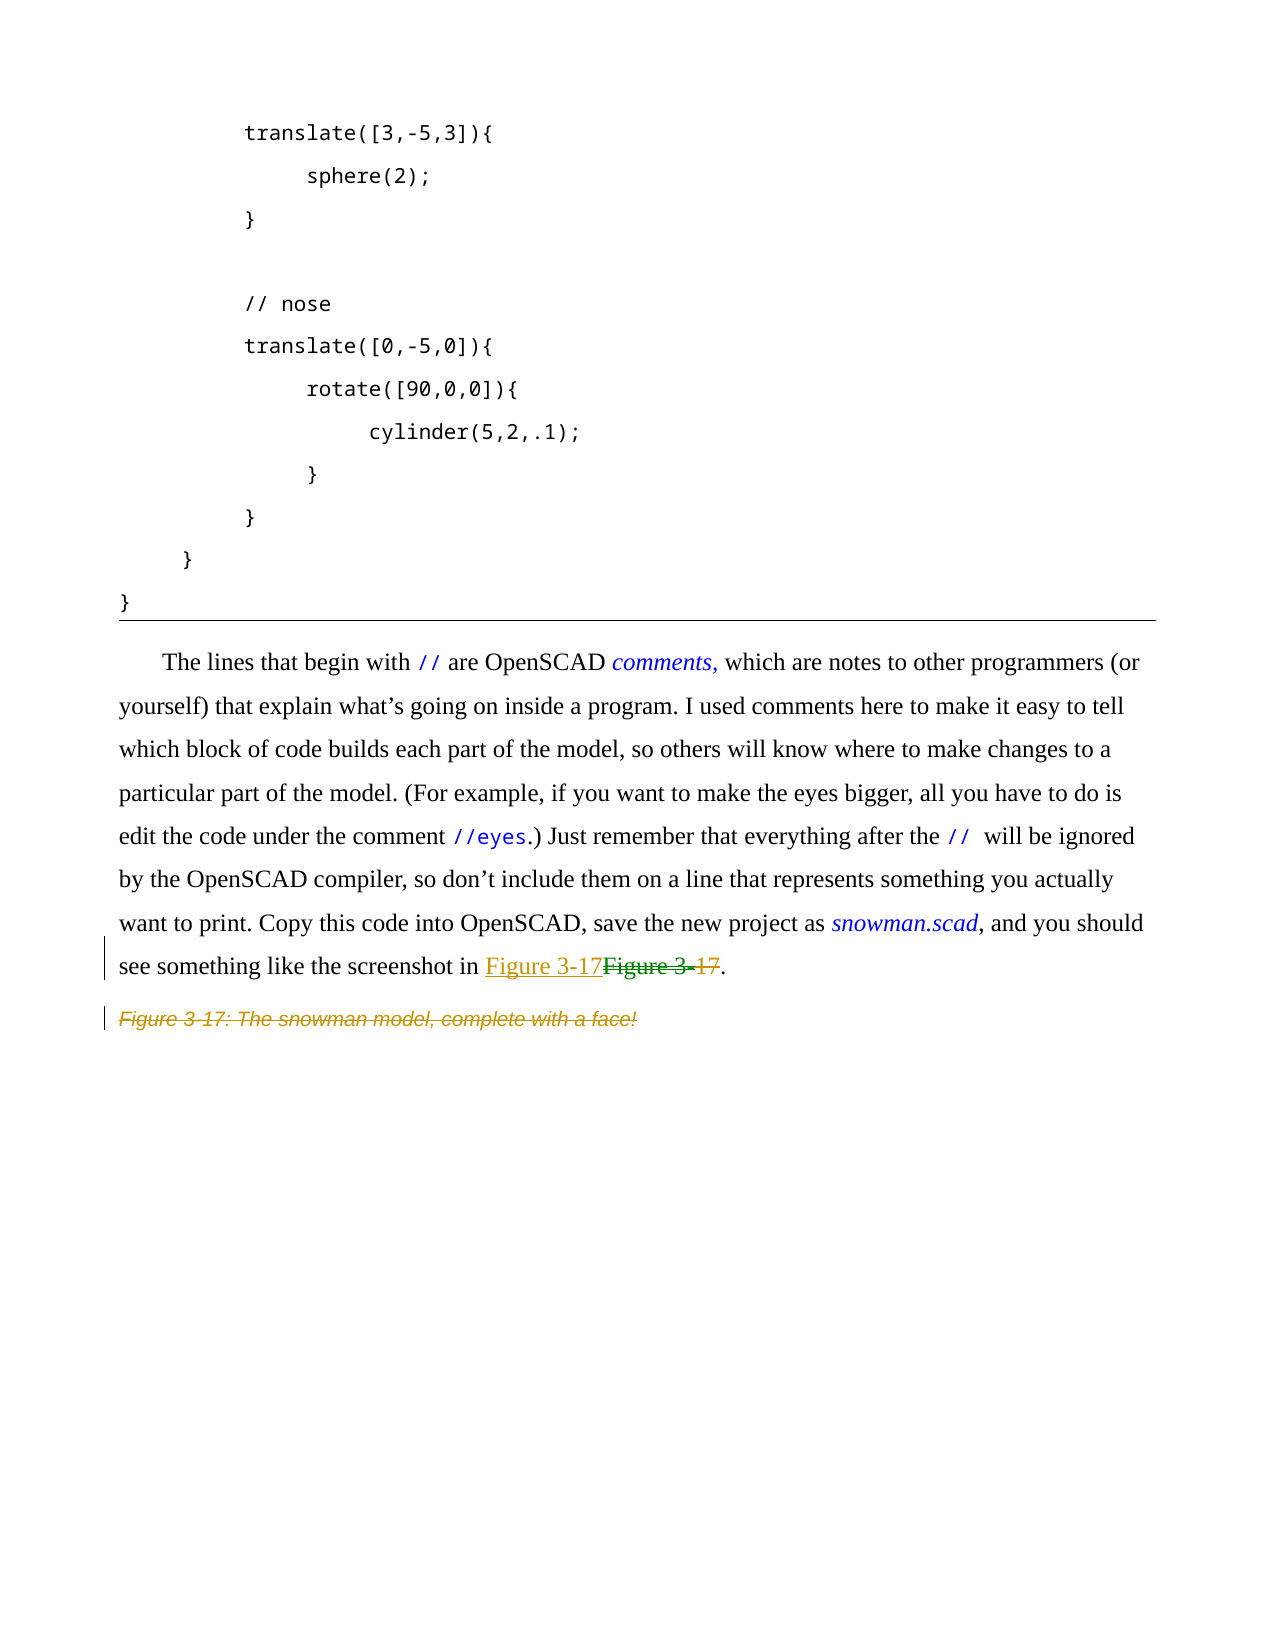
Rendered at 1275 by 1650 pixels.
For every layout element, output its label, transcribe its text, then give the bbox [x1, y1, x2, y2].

text } [118, 544, 1156, 573]
text } [118, 459, 1156, 488]
text The lines that begin with // are OpenSCAD comments, which are notes to other programmers (or yourself) that explain what’s going on inside a program. I used comments here to make it easy to tell which block of code builds each part of the model, so others will know where to make changes to a particular part of the model. (For example, if you want to make the eyes bigger, all you have to do is edit the code under the comment //eyes.) Just remember that everything after the // will be ignored by the OpenSCAD compiler, so don’t include them on a line that represents something you actually want to print. Copy this code into OpenSCAD, save the new project as snowman.scad, and you should see something like the screenshot in Figure 3-17. [118, 647, 1156, 1030]
text translate([0,-5,0]){ [118, 332, 1156, 360]
text cylinder(5,2,.1); [118, 417, 1156, 445]
text sphere(2); [118, 161, 1156, 189]
text // nose [118, 289, 1156, 317]
text rotate([90,0,0]){ [118, 374, 1156, 403]
text } [118, 204, 1156, 232]
text } [118, 502, 1156, 530]
text translate([3,-5,3]){ [118, 118, 1156, 147]
text } [118, 587, 1156, 621]
